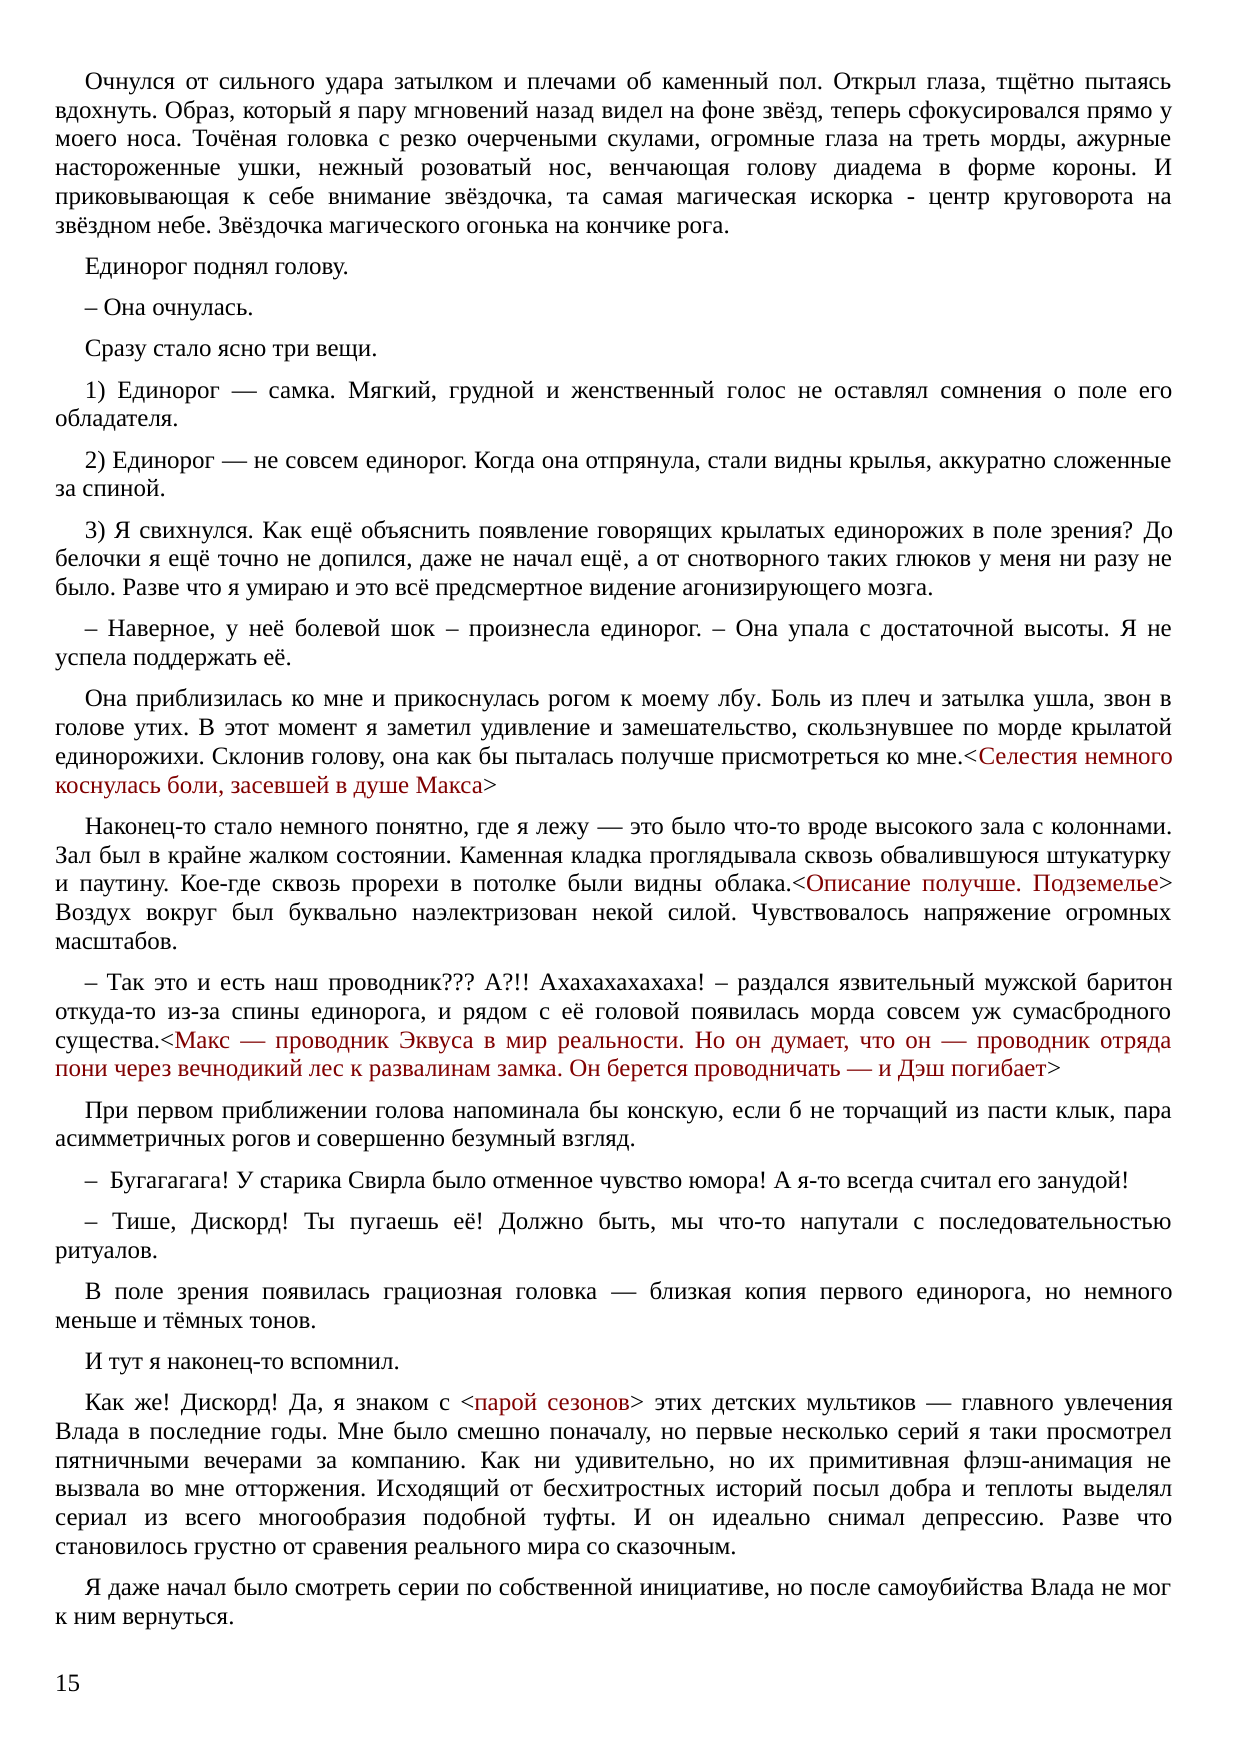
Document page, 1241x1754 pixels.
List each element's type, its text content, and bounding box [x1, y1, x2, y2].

text В поле зрения появилась грациозная головка — близкая копия первого единорога, но немного меньше и тёмных тонов. [55, 1276, 1173, 1333]
text Она приблизилась ко мне и прикоснулась рогом к моему лбу. Боль из плеч и затылка ушла, звон в голове утих. В этот момент я заметил удивление и замешательство, скользнувшее по морде крылатой единорожихи. Склонив голову, она как бы пыталась получше присмотреться ко мне.<Селестия немного коснулась боли, засевшей в душе Макса> [55, 683, 1173, 798]
text – Так это и есть наш проводник??? А?!! Ахахахахахаха! – раздался язвительный мужской баритон откуда-то из-за спины единорога, и рядом с её головой появилась морда совсем уж сумасбродного существа.<Макс — проводник Эквуса в мир реальности. Но он думает, что он — проводник отряда пони через вечнодикий лес к развалинам замка. Он берется проводничать — и Дэш погибает> [55, 967, 1173, 1082]
text И тут я наконец-то вспомнил. [55, 1346, 1173, 1375]
text Я даже начал было смотреть серии по собственной инициативе, но после самоубийства Влада не мог к ним вернуться. [55, 1572, 1173, 1630]
text – Бугагагага! У старика Свирла было отменное чувство юмора! А я-то всегда считал его занудой! [55, 1165, 1173, 1193]
text – Тише, Дискорд! Ты пугаешь её! Должно быть, мы что-то напутали с последовательностью ритуалов. [55, 1206, 1173, 1263]
text Единорог поднял голову. [55, 251, 1173, 280]
text 1) Единорог — самка. Мягкий, грудной и женственный голос не оставлял сомнения о поле его обладателя. [55, 375, 1173, 432]
text При первом приближении голова напоминала бы конскую, если б не торчащий из пасти клык, пара асимметричных рогов и совершенно безумный взгляд. [55, 1095, 1173, 1152]
text – Она очнулась. [55, 292, 1173, 321]
text 2) Единорог — не совсем единорог. Когда она отпрянула, стали видны крылья, аккуратно сложенные за спиной. [55, 445, 1173, 502]
text Как же! Дискорд! Да, я знаком с <парой сезонов> этих детских мультиков — главного увлечения Влада в последние годы. Мне было смешно поначалу, но первые несколько серий я таки просмотрел пятничными вечерами за компанию. Как ни удивительно, но их примитивная флэш-анимация не вызвала во мне отторжения. Исходящий от бесхитростных историй посыл добра и теплоты выделял сериал из всего многообразия подобной туфты. И он идеально снимал депрессию. Разве что становилось грустно от сравения реального мира со сказочным. [55, 1387, 1173, 1560]
text – Наверное, у неё болевой шок – произнесла единорог. – Она упала с достаточной высоты. Я не успела поддержать её. [55, 613, 1173, 671]
text 3) Я свихнулся. Как ещё объяснить появление говорящих крылатых единорожих в поле зрения? До белочки я ещё точно не допился, даже не начал ещё, а от снотворного таких глюков у меня ни разу не было. Разве что я умираю и это всё предсмертное видение агонизирующего мозга. [55, 515, 1173, 601]
text Наконец-то стало немного понятно, где я лежу — это было что-то вроде высокого зала с колоннами. Зал был в крайне жалком состоянии. Каменная кладка проглядывала сквозь обвалившуюся штукатурку и паутину. Кое-где сквозь прорехи в потолке были видны облака.<Описание получше. Подземелье> Воздух вокруг был буквально наэлектризован некой силой. Чувствовалось напряжение огромных масштабов. [55, 811, 1173, 955]
text Очнулся от сильного удара затылком и плечами об каменный пол. Открыл глаза, тщётно пытаясь вдохнуть. Образ, который я пару мгновений назад видел на фоне звёзд, теперь сфокусировался прямо у моего носа. Точёная головка с резко очерчеными скулами, огромные глаза на треть морды, ажурные настороженные ушки, нежный розоватый нос, венчающая голову диадема в форме короны. И приковывающая к себе внимание звёздочка, та самая магическая искорка - центр круговорота на звёздном небе. Звёздочка магического огонька на кончике рога. [55, 66, 1173, 238]
text Сразу стало ясно три вещи. [55, 333, 1173, 362]
